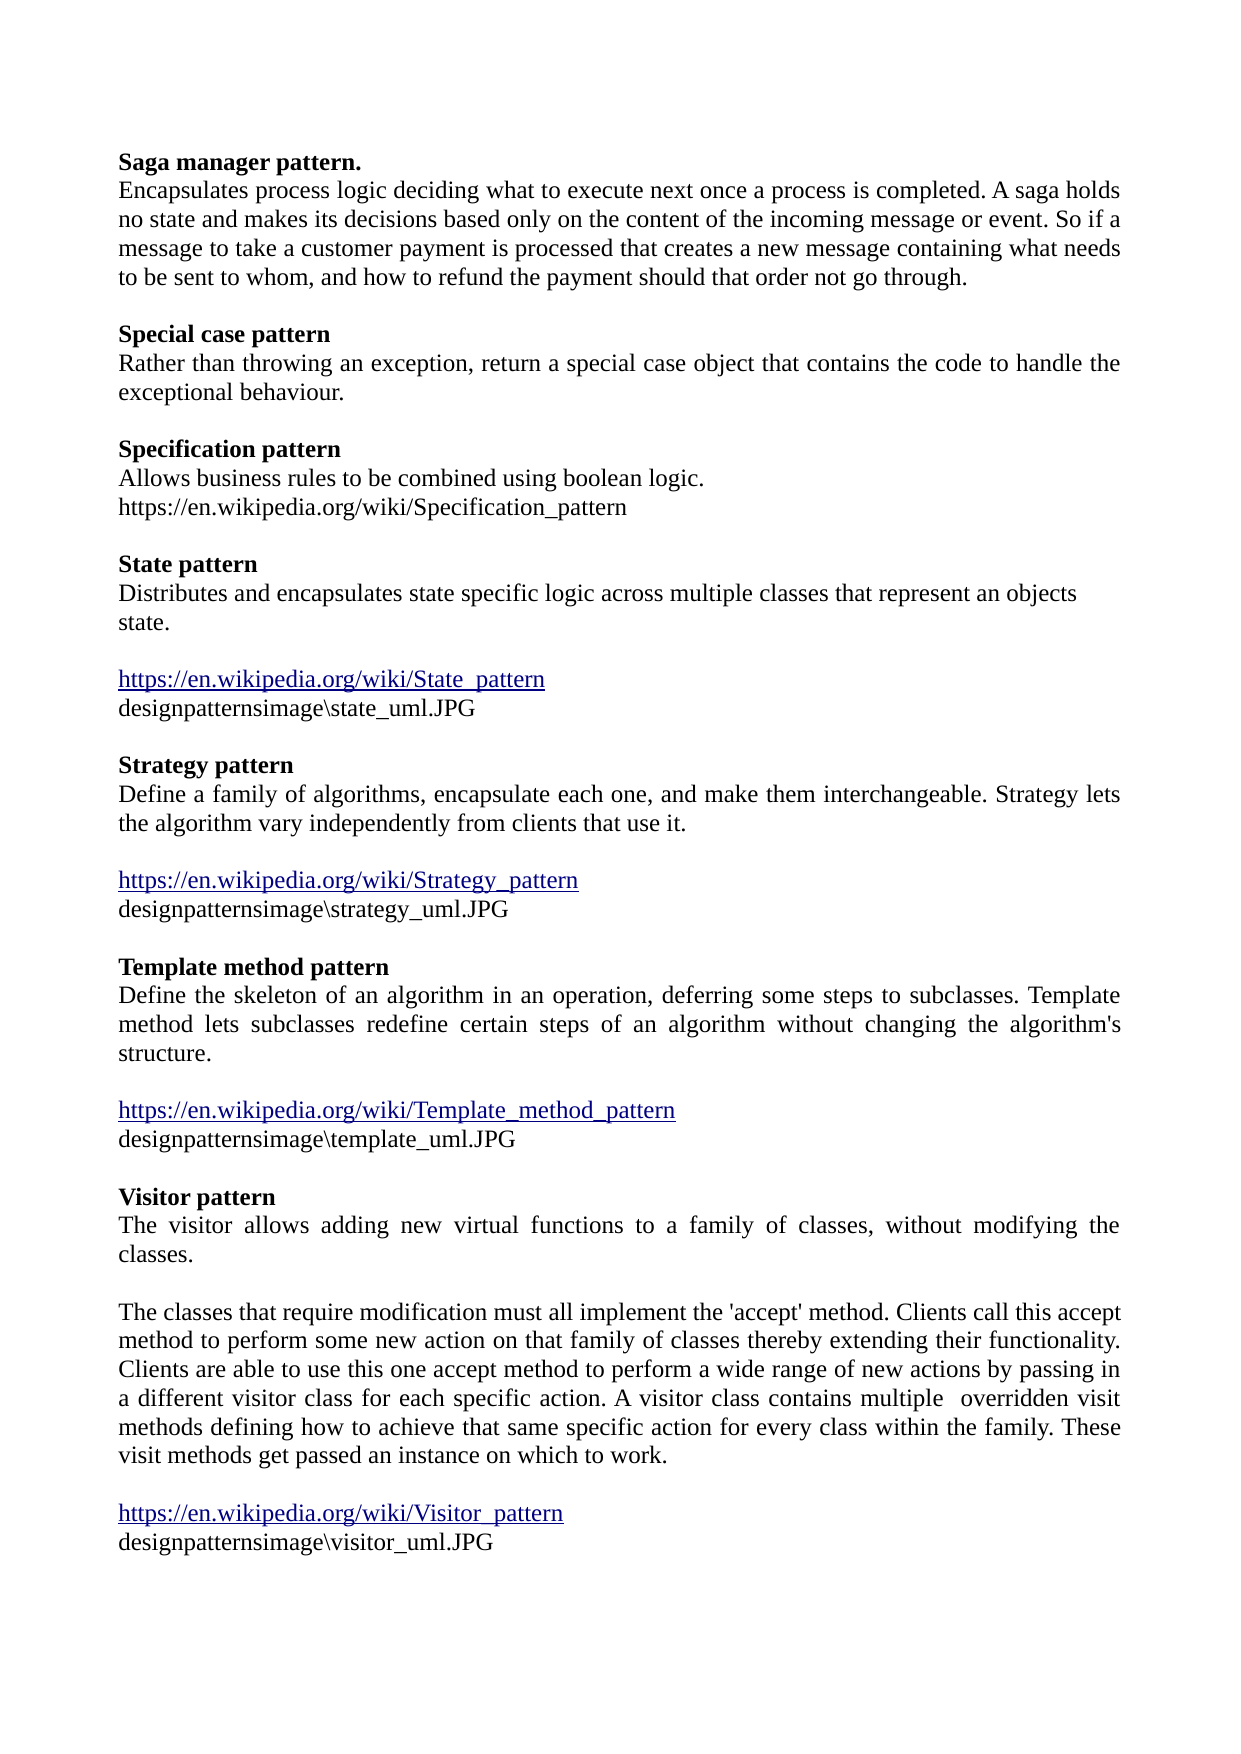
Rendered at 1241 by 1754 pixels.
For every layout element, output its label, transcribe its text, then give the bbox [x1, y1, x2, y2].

text Specification pattern [118, 434, 1122, 463]
text Define the skeleton of an algorithm in an operation, deferring some steps to subclasses. Template method lets subclasses redefine certain steps of an algorithm without changing the algorithm's structure. [118, 981, 1122, 1067]
text Rather than throwing an exception, return a special case object that contains the code to handle the exceptional behaviour. [118, 348, 1122, 406]
text https://en.wikipedia.org/wiki/Strategy_pattern [118, 866, 1122, 894]
text designpatternsimage\strategy_uml.JPG [118, 894, 1122, 923]
text Visitor pattern [118, 1182, 1122, 1211]
text Define a family of algorithms, encapsulate each one, and make them interchangeable. Strategy lets the algorithm vary independently from clients that use it. [118, 779, 1122, 837]
text https://en.wikipedia.org/wiki/Visitor_pattern [118, 1498, 1122, 1527]
text designpatternsimage\visitor_uml.JPG [118, 1527, 1122, 1556]
text Special case pattern [118, 319, 1122, 348]
text Strategy pattern [118, 751, 1122, 779]
text Template method pattern [118, 952, 1122, 981]
text Encapsulates process logic deciding what to execute next once a process is completed. A saga holds no state and makes its decisions based only on the content of the incoming message or event. So if a message to take a customer payment is processed that creates a new message containing what needs to be sent to whom, and how to refund the payment should that order not go through. [118, 176, 1122, 291]
text designpatternsimage\template_uml.JPG [118, 1124, 1122, 1153]
text The visitor allows adding new virtual functions to a family of classes, without modifying the classes. [118, 1211, 1122, 1268]
text designpatternsimage\state_uml.JPG [118, 693, 1122, 722]
text The classes that require modification must all implement the 'accept' method. Clients call this accept method to perform some new action on that family of classes thereby extending their functionality. Clients are able to use this one accept method to perform a wide range of new actions by passing in a different visitor class for each specific action. A visitor class contains multiple overridden visit methods defining how to achieve that same specific action for every class within the family. These visit methods get passed an instance on which to work. [118, 1297, 1122, 1469]
text Distributes and encapsulates state specific logic across multiple classes that represent an objects state. [118, 578, 1122, 636]
text Saga manager pattern. [118, 147, 1122, 176]
text Allows business rules to be combined using boolean logic. [118, 463, 1122, 492]
text State pattern [118, 549, 1122, 578]
text https://en.wikipedia.org/wiki/Specification_pattern [118, 492, 1122, 521]
text https://en.wikipedia.org/wiki/Template_method_pattern [118, 1096, 1122, 1124]
text https://en.wikipedia.org/wiki/State_pattern [118, 664, 1122, 693]
